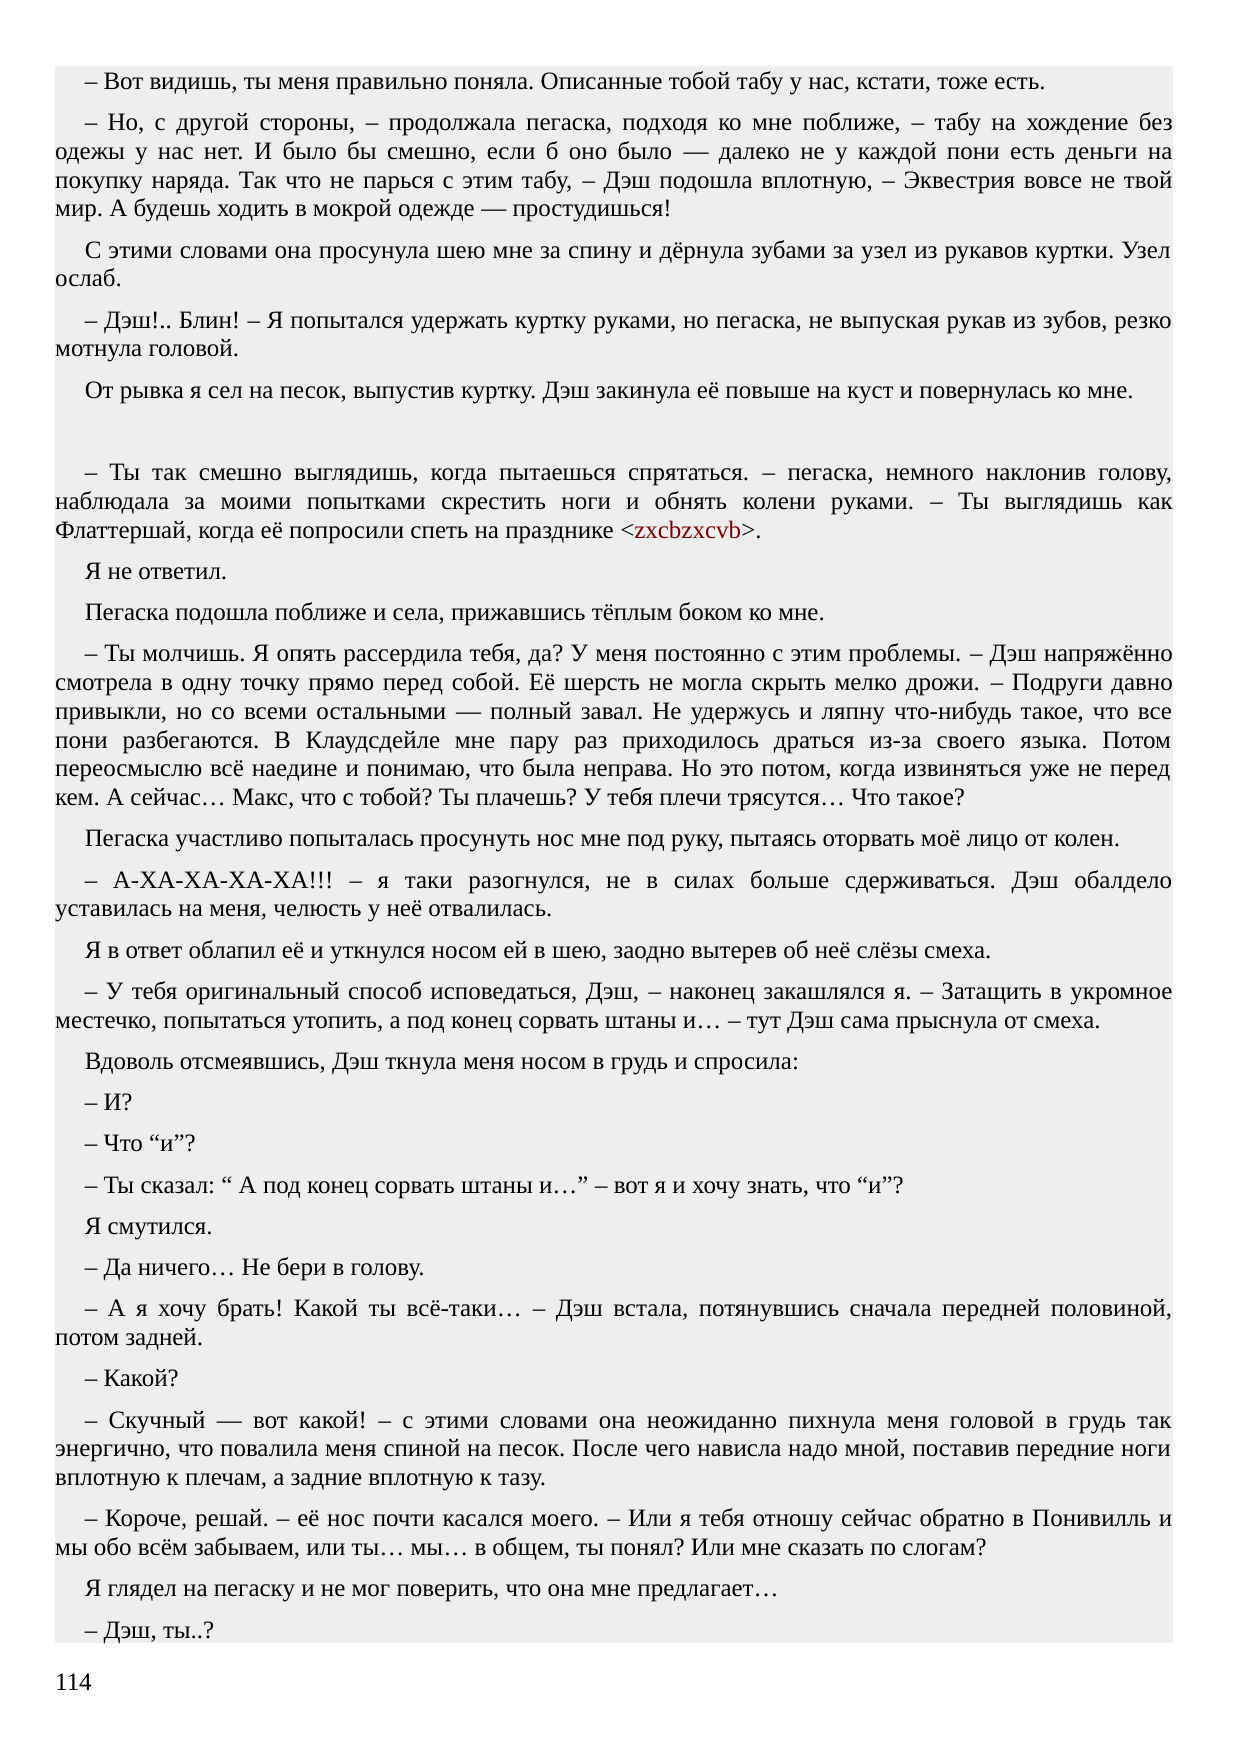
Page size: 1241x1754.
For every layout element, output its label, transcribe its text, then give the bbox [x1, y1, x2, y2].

text – Что “и”? [55, 1128, 1173, 1157]
text От рывка я сел на песок, выпустив куртку. Дэш закинула её повыше на куст и повернулась ко мне. [55, 375, 1173, 403]
text – Какой? [55, 1363, 1173, 1392]
text Я смутился. [55, 1211, 1173, 1240]
text Я не ответил. [55, 556, 1173, 585]
text – Ты молчишь. Я опять рассердила тебя, да? У меня постоянно с этим проблемы. – Дэш напряжённо смотрела в одну точку прямо перед собой. Её шерсть не могла скрыть мелко дрожи. – Подруги давно привыкли, но со всеми остальными — полный завал. Не удержусь и ляпну что-нибудь такое, что все пони разбегаются. В Клаудсдейле мне пару раз приходилось драться из-за своего языка. Потом переосмыслю всё наедине и понимаю, что была неправа. Но это потом, когда извиняться уже не перед кем. А сейчас… Макс, что с тобой? Ты плачешь? У тебя плечи трясутся… Что такое? [55, 638, 1173, 811]
text – Ты так смешно выглядишь, когда пытаешься спрятаться. – пегаска, немного наклонив голову, наблюдала за моими попытками скрестить ноги и обнять колени руками. – Ты выглядишь как Флаттершай, когда её попросили спеть на празднике <zxcbzxcvb>. [55, 457, 1173, 543]
text – Ты сказал: “ А под конец сорвать штаны и…” – вот я и хочу знать, что “и”? [55, 1170, 1173, 1198]
text Вдоволь отсмеявшись, Дэш ткнула меня носом в грудь и спросила: [55, 1046, 1173, 1075]
text – Но, с другой стороны, – продолжала пегаска, подходя ко мне поближе, – табу на хождение без одежы у нас нет. И было бы смешно, если б оно было — далеко не у каждой пони есть деньги на покупку наряда. Так что не парься с этим табу, – Дэш подошла вплотную, – Эквестрия вовсе не твой мир. А будешь ходить в мокрой одежде — простудишься! [55, 107, 1173, 222]
text Пегаска участливо попыталась просунуть нос мне под руку, пытаясь оторвать моё лицо от колен. [55, 823, 1173, 852]
text – А-ХА-ХА-ХА-ХА!!! – я таки разогнулся, не в силах больше сдерживаться. Дэш обалдело уставилась на меня, челюсть у неё отвалилась. [55, 865, 1173, 922]
text – Да ничего… Не бери в голову. [55, 1252, 1173, 1281]
text Пегаска подошла поближе и села, прижавшись тёплым боком ко мне. [55, 597, 1173, 626]
text – Дэш!.. Блин! – Я попытался удержать куртку руками, но пегаска, не выпуская рукав из зубов, резко мотнула головой. [55, 305, 1173, 362]
text Я в ответ облапил её и уткнулся носом ей в шею, заодно вытерев об неё слёзы смеха. [55, 935, 1173, 963]
text Я глядел на пегаску и не мог поверить, что она мне предлагает… [55, 1573, 1173, 1602]
text – Дэш, ты..? [55, 1615, 1173, 1643]
text – У тебя оригинальный способ исповедаться, Дэш, – наконец закашлялся я. – Затащить в укромное местечко, попытаться утопить, а под конец сорвать штаны и… – тут Дэш сама прыснула от смеха. [55, 976, 1173, 1033]
text – Вот видишь, ты меня правильно поняла. Описанные тобой табу у нас, кстати, тоже есть. [55, 66, 1173, 95]
text – Короче, решай. – её нос почти касался моего. – Или я тебя отношу сейчас обратно в Понивилль и мы обо всём забываем, или ты… мы… в общем, ты понял? Или мне сказать по слогам? [55, 1503, 1173, 1561]
text С этими словами она просунула шею мне за спину и дёрнула зубами за узел из рукавов куртки. Узел ослаб. [55, 235, 1173, 292]
text – А я хочу брать! Какой ты всё-таки… – Дэш встала, потянувшись сначала передней половиной, потом задней. [55, 1293, 1173, 1351]
text – И? [55, 1087, 1173, 1116]
text – Скучный — вот какой! – с этими словами она неожиданно пихнула меня головой в грудь так энергично, что повалила меня спиной на песок. После чего нависла надо мной, поставив передние ноги вплотную к плечам, а задние вплотную к тазу. [55, 1405, 1173, 1491]
